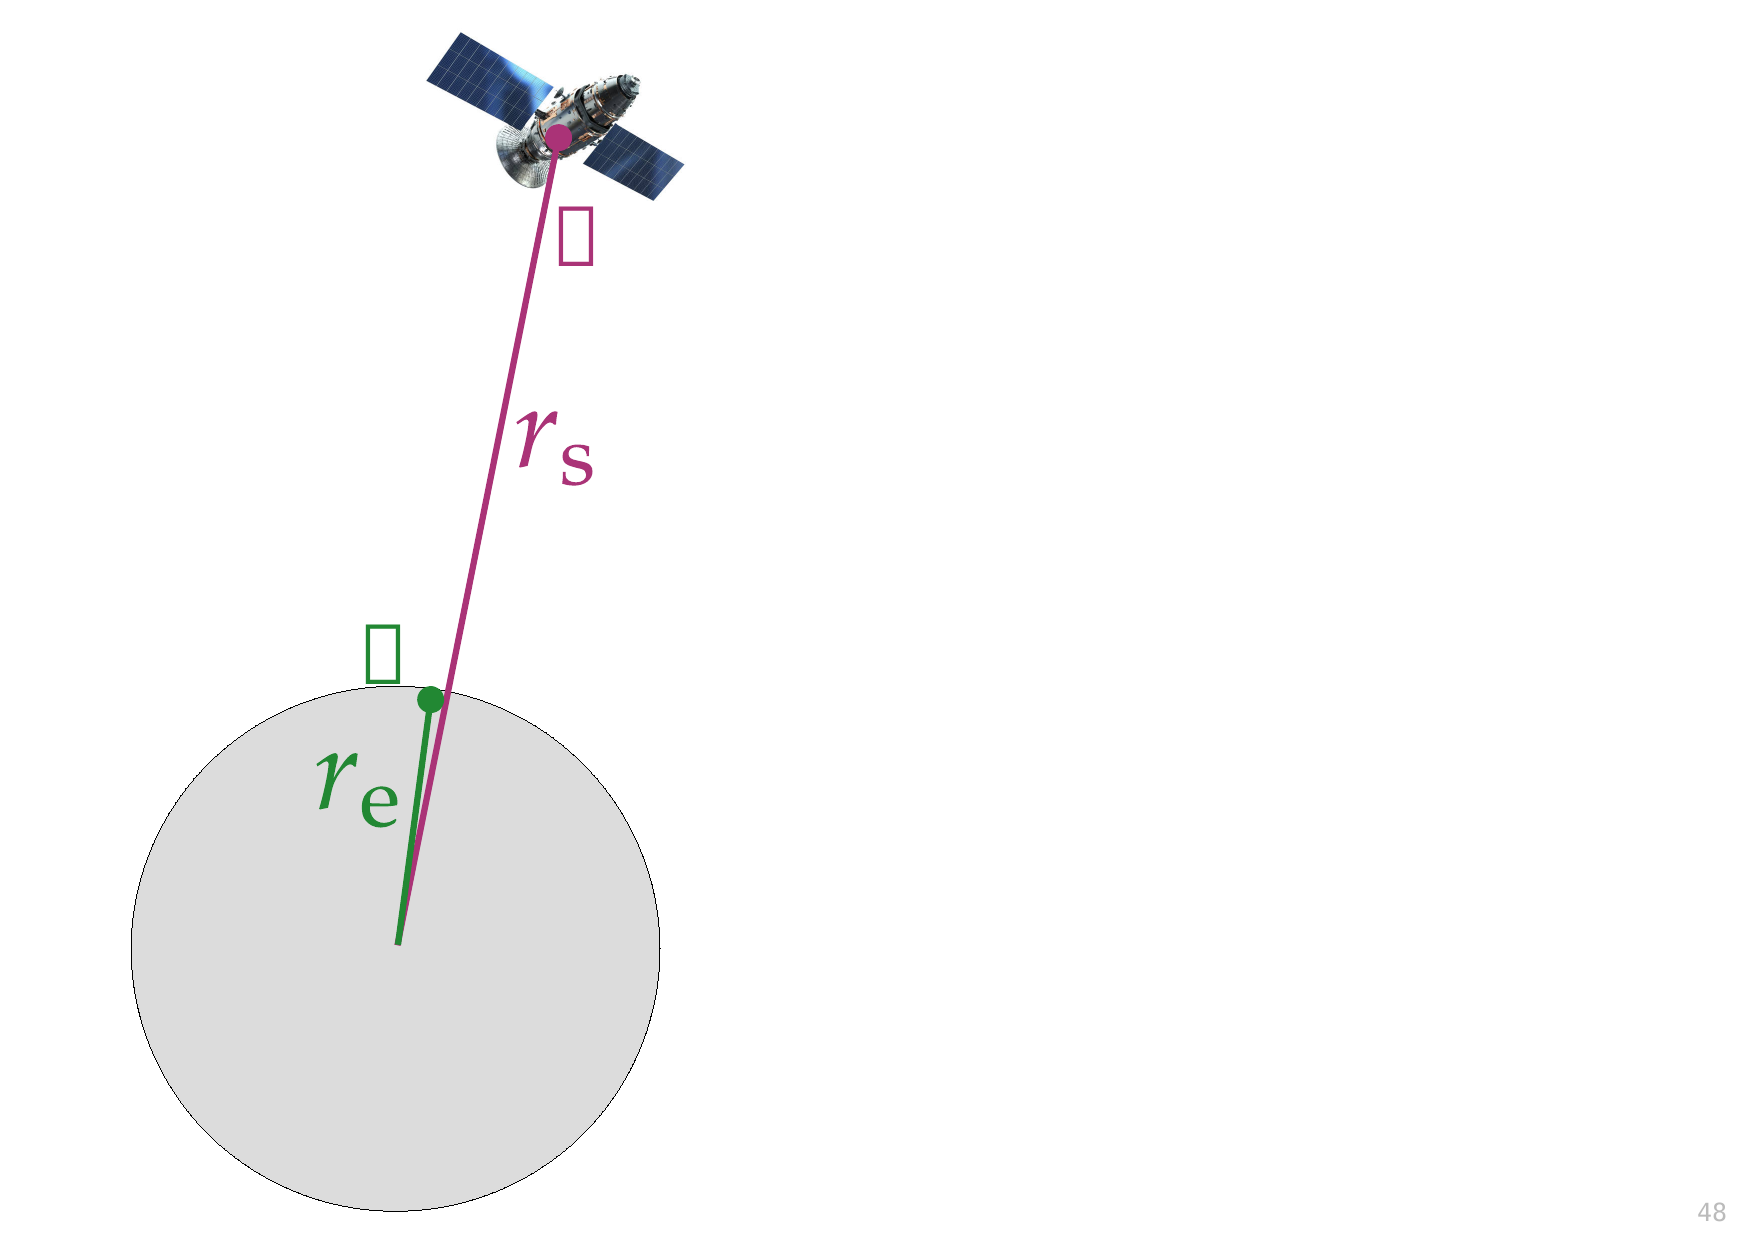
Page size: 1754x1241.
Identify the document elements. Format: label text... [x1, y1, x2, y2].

text_box [516, 411, 558, 468]
text_box [562, 444, 593, 486]
text_box [131, 687, 661, 1212]
text_box  [343, 588, 457, 687]
text_box [419, 711, 440, 816]
text_box  [536, 170, 650, 269]
picture [401, 16, 708, 233]
